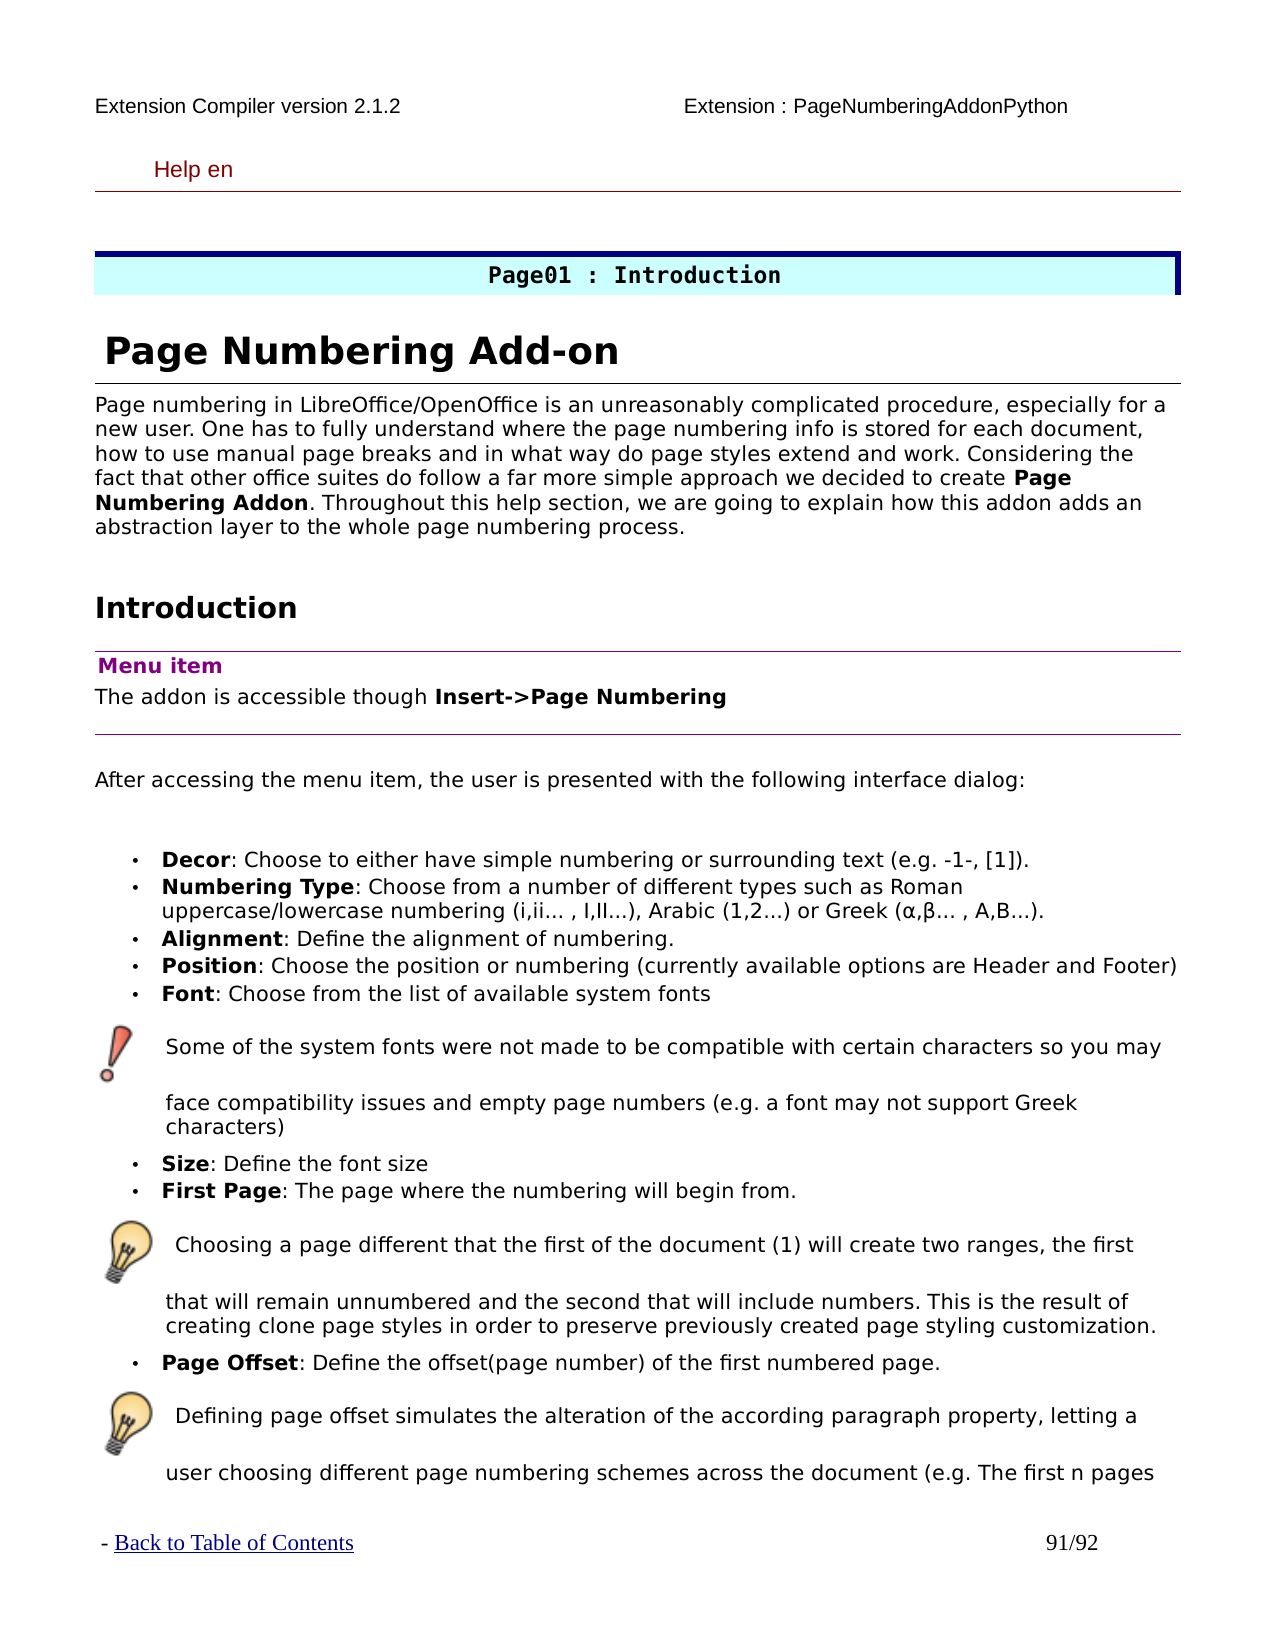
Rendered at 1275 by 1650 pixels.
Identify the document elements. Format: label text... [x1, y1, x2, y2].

picture [95, 1018, 138, 1090]
text Page numbering in LibreOffice/OpenOffice is an unreasonably complicated procedure, especially for a new user. One has to fully understand where the page numbering info is stored for each document, how to use manual page breaks and in what way do page styles extend and work. Considering the fact that other office suites do follow a far more simple approach we decided to create Page Numbering Addon. Throughout this help section, we are going to explain how this addon adds an abstraction layer to the whole page numbering process. [94, 393, 1181, 539]
text The addon is accessible though Insert->Page Numbering [94, 685, 1181, 709]
list Alignment: Define the alignment of numbering. [132, 927, 1181, 951]
list Position: Choose the position or numbering (currently available options are Header and Footer) [132, 954, 1181, 979]
list Numbering Type: Choose from a number of different types such as Roman uppercase/lowercase numbering (i,ii... , I,II...), Arabic (1,2...) or Greek (α,β... , Α,Β...). [132, 875, 1181, 924]
text After accessing the menu item, the user is presented with the following interface dialog: [94, 768, 1181, 817]
list Page Offset: Define the offset(page number) of the first numbered page. [132, 1350, 1181, 1375]
list Some of the system fonts were not made to be compatible with certain characters so you may face compatibility issues and empty page numbers (e.g. a font may not support Greek characters) [94, 1018, 1181, 1140]
text Page01 : Introduction [94, 252, 1175, 295]
list Choosing a page different that the first of the document (1) will create two ranges, the first that will remain unnumbered and the second that will include numbers. This is the result of creating clone page styles in order to preserve previously created page styling customization. [94, 1215, 1181, 1339]
list Font: Choose from the list of available system fonts [132, 982, 1181, 1006]
text Introduction [94, 592, 1181, 626]
list Defining page offset simulates the alteration of the according paragraph property, letting a user choosing different page numbering schemes across the document (e.g. The first n pages [94, 1387, 1181, 1486]
picture [95, 1387, 163, 1461]
list Decor: Choose to either have simple numbering or surrounding text (e.g. -1-, [1]). [132, 848, 1181, 872]
list Size: Define the font size [132, 1151, 1181, 1176]
text Menu item [94, 652, 1181, 682]
picture [95, 1216, 163, 1289]
text Page Numbering Add-on [94, 320, 1181, 383]
text Help en [94, 147, 1181, 192]
list First Page: The page where the numbering will begin from. [132, 1179, 1181, 1203]
